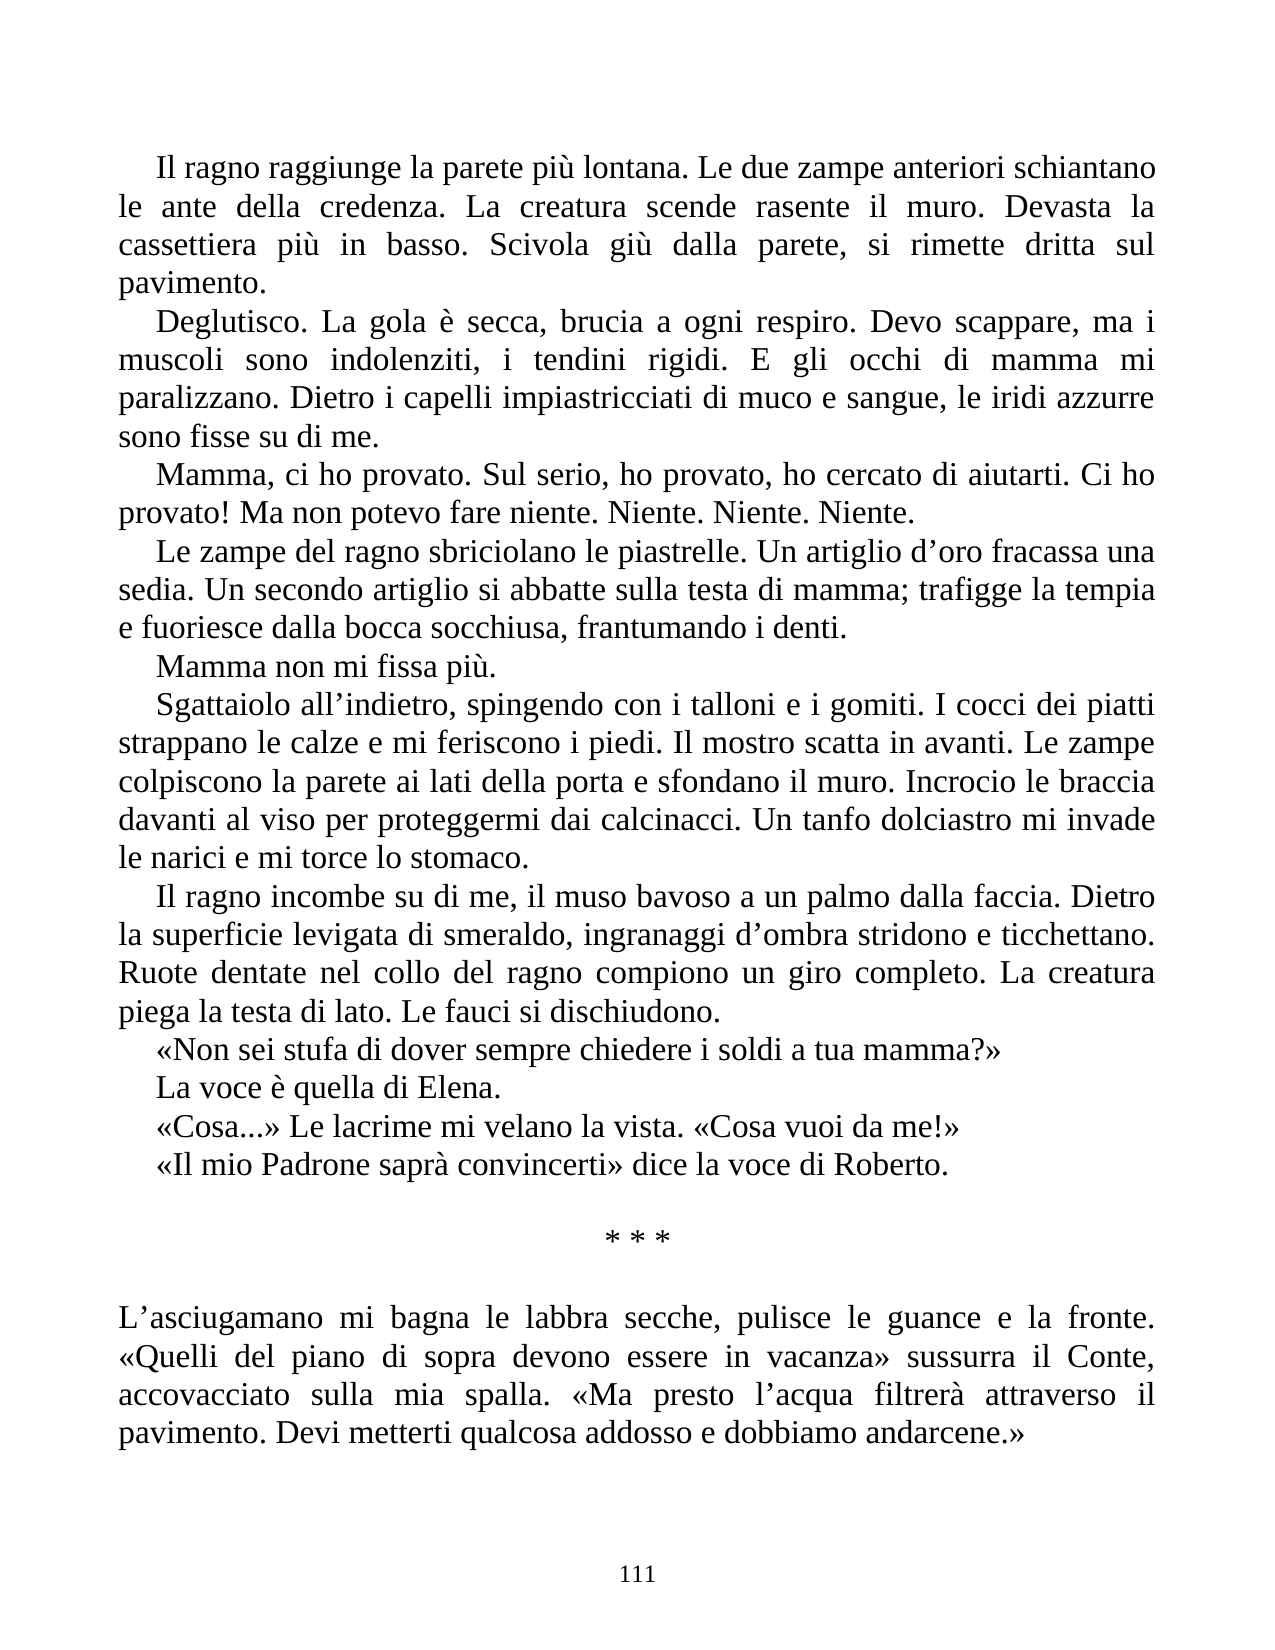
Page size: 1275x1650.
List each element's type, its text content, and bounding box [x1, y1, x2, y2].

text Mamma, ci ho provato. Sul serio, ho provato, ho cercato di aiutarti. Ci ho provato! Ma non potevo fare niente. Niente. Niente. Niente. [118, 454, 1157, 531]
text L’asciugamano mi bagna le labbra secche, pulisce le guance e la fronte. «Quelli del piano di sopra devono essere in vacanza» sussurra il Conte, accovacciato sulla mia spalla. «Ma presto l’acqua filtrerà attraverso il pavimento. Devi metterti qualcosa addosso e dobbiamo andarcene.» [118, 1298, 1157, 1451]
text Deglutisco. La gola è secca, brucia a ogni respiro. Devo scappare, ma i muscoli sono indolenziti, i tendini rigidi. E gli occhi di mamma mi paralizzano. Dietro i capelli impiastricciati di muco e sangue, le iridi azzurre sono fisse su di me. [118, 301, 1157, 454]
text «Il mio Padrone saprà convincerti» dice la voce di Roberto. [118, 1144, 1157, 1183]
text Le zampe del ragno sbriciolano le piastrelle. Un artiglio d’oro fracassa una sedia. Un secondo artiglio si abbatte sulla testa di mamma; trafigge la tempia e fuoriesce dalla bocca socchiusa, frantumando i denti. [118, 531, 1157, 646]
text Il ragno incombe su di me, il muso bavoso a un palmo dalla faccia. Dietro la superficie levigata di smeraldo, ingranaggi d’ombra stridono e ticchettano. Ruote dentate nel collo del ragno compiono un giro completo. La creatura piega la testa di lato. Le fauci si dischiudono. [118, 876, 1157, 1029]
text «Cosa...» Le lacrime mi velano la vista. «Cosa vuoi da me!» [118, 1106, 1157, 1144]
text Sgattaiolo all’indietro, spingendo con i talloni e i gomiti. I cocci dei piatti strappano le calze e mi feriscono i piedi. Il mostro scatta in avanti. Le zampe colpiscono la parete ai lati della porta e sfondano il muro. Incrocio le braccia davanti al viso per proteggermi dai calcinacci. Un tanfo dolciastro mi invade le narici e mi torce lo stomaco. [118, 684, 1157, 876]
text La voce è quella di Elena. [118, 1068, 1157, 1106]
text * * * [118, 1221, 1157, 1259]
text «Non sei stufa di dover sempre chiedere i soldi a tua mamma?» [118, 1029, 1157, 1068]
text Mamma non mi fissa più. [118, 646, 1157, 684]
text Il ragno raggiunge la parete più lontana. Le due zampe anteriori schiantano le ante della credenza. La creatura scende rasente il muro. Devasta la cassettiera più in basso. Scivola giù dalla parete, si rimette dritta sul pavimento. [118, 148, 1157, 301]
